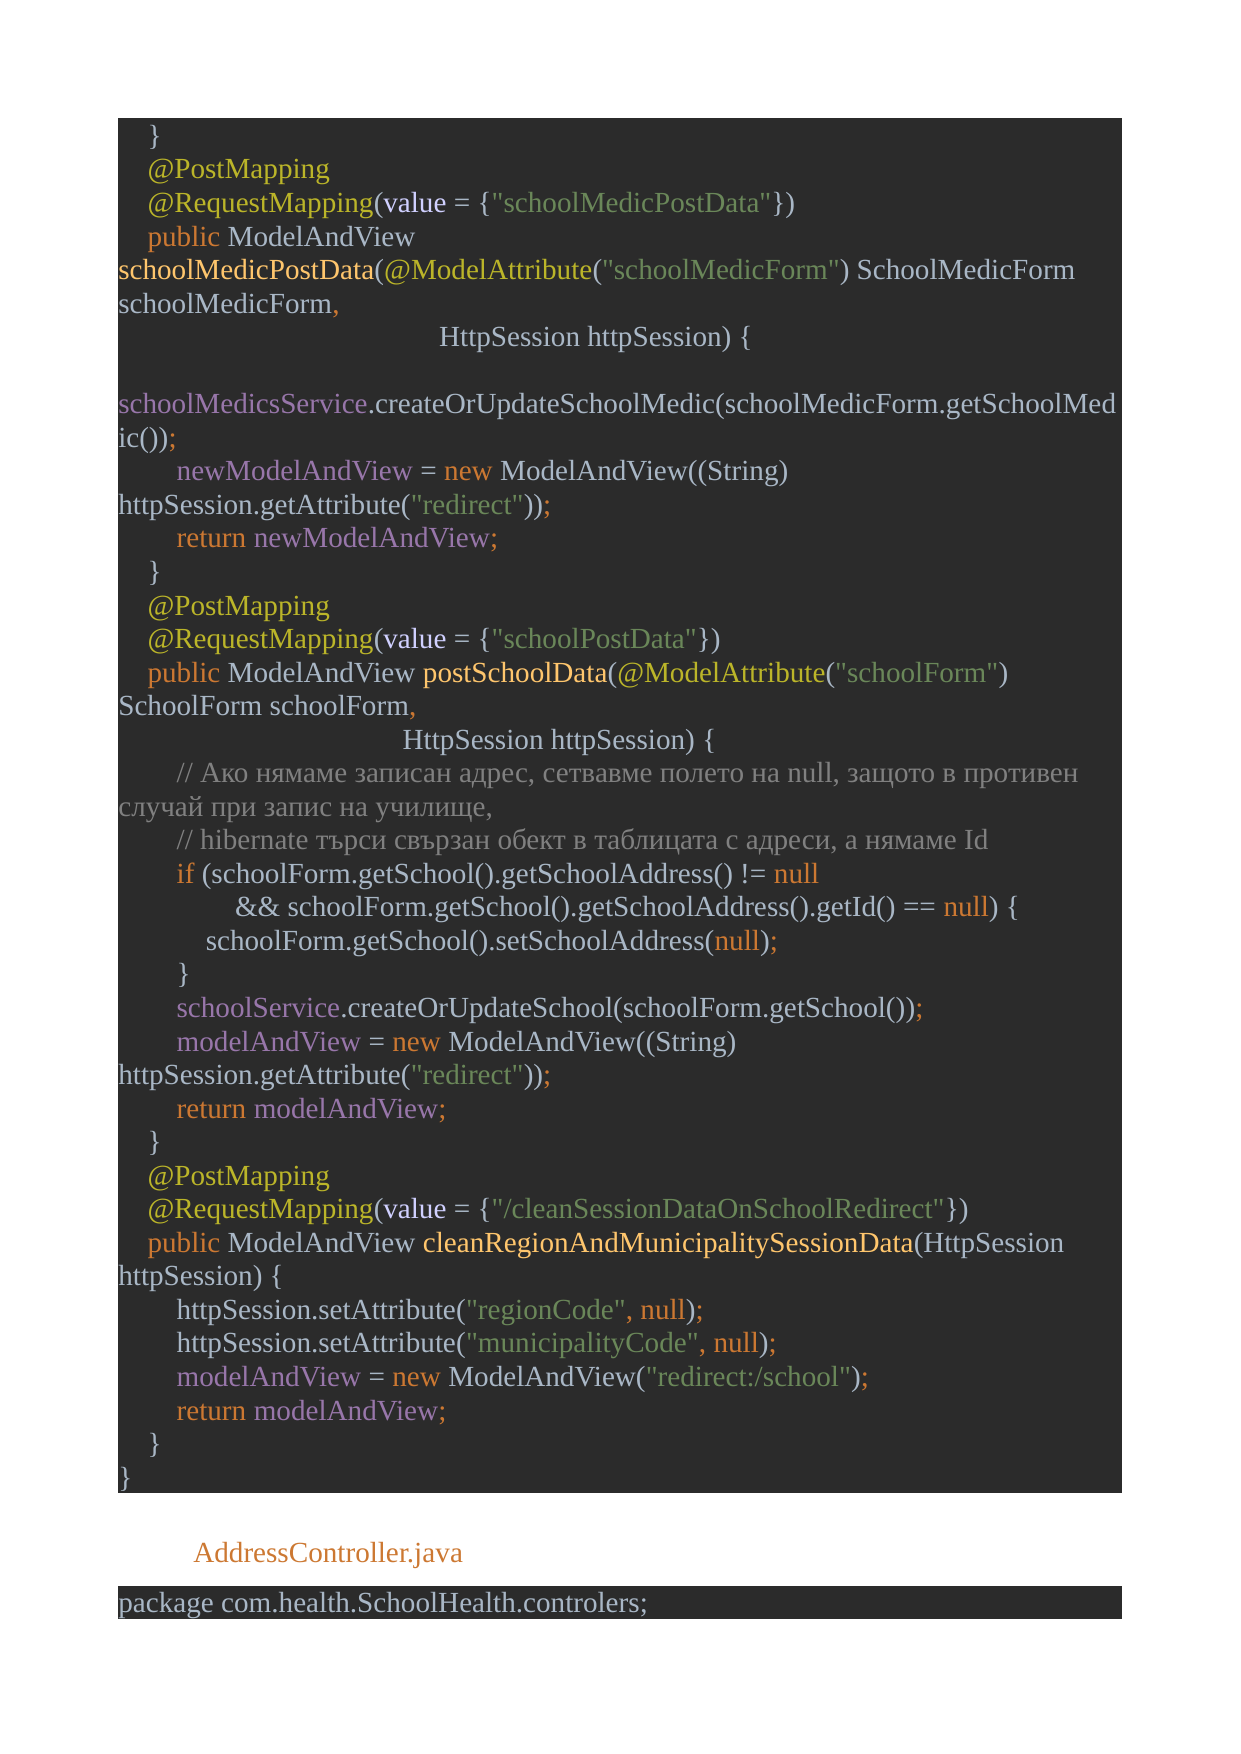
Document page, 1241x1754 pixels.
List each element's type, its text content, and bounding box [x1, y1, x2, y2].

text @PostMapping [118, 1158, 1122, 1191]
text package com.health.SchoolHealth.controlers; [118, 1586, 1122, 1619]
text modelAndView = new ModelAndView((String) httpSession.getAttribute("redirect")); [118, 1024, 1122, 1091]
text return newModelAndView; [118, 521, 1122, 554]
text HttpSession httpSession) { [118, 319, 1122, 353]
text } [118, 1460, 1122, 1493]
text } [118, 554, 1122, 588]
text modelAndView = new ModelAndView("redirect:/school"); [118, 1359, 1122, 1393]
text httpSession.setAttribute("regionCode", null); [118, 1292, 1122, 1326]
text } [118, 1426, 1122, 1460]
list AddressController.java [156, 1535, 1122, 1569]
text schoolMedicsService.createOrUpdateSchoolMedic(schoolMedicForm.getSchoolMedic()); [118, 353, 1122, 453]
text public ModelAndView postSchoolData(@ModelAttribute("schoolForm") SchoolForm schoolForm, [118, 655, 1122, 722]
text && schoolForm.getSchool().getSchoolAddress().getId() == null) { [118, 889, 1122, 923]
text HttpSession httpSession) { [118, 722, 1122, 755]
text @PostMapping [118, 588, 1122, 621]
text @PostMapping [118, 152, 1122, 185]
text } [118, 1124, 1122, 1158]
text return modelAndView; [118, 1091, 1122, 1124]
text newModelAndView = new ModelAndView((String) httpSession.getAttribute("redirect")); [118, 453, 1122, 521]
text // hibernate търси свързан обект в таблицата с адреси, а нямаме Id [118, 822, 1122, 856]
text @RequestMapping(value = {"/cleanSessionDataOnSchoolRedirect"}) [118, 1191, 1122, 1225]
text public ModelAndView schoolMedicPostData(@ModelAttribute("schoolMedicForm") SchoolMedicForm schoolMedicForm, [118, 219, 1122, 319]
text } [118, 118, 1122, 152]
text @RequestMapping(value = {"schoolMedicPostData"}) [118, 185, 1122, 219]
text schoolForm.getSchool().setSchoolAddress(null); [118, 923, 1122, 957]
text public ModelAndView cleanRegionAndMunicipalitySessionData(HttpSession httpSession) { [118, 1225, 1122, 1292]
text // Ако нямаме записан адрес, сетвавме полето на null, защото в противен случай при запис на училище, [118, 755, 1122, 822]
text } [118, 957, 1122, 990]
text if (schoolForm.getSchool().getSchoolAddress() != null [118, 856, 1122, 889]
text @RequestMapping(value = {"schoolPostData"}) [118, 621, 1122, 655]
text httpSession.setAttribute("municipalityCode", null); [118, 1326, 1122, 1359]
text return modelAndView; [118, 1393, 1122, 1426]
text schoolService.createOrUpdateSchool(schoolForm.getSchool()); [118, 990, 1122, 1024]
